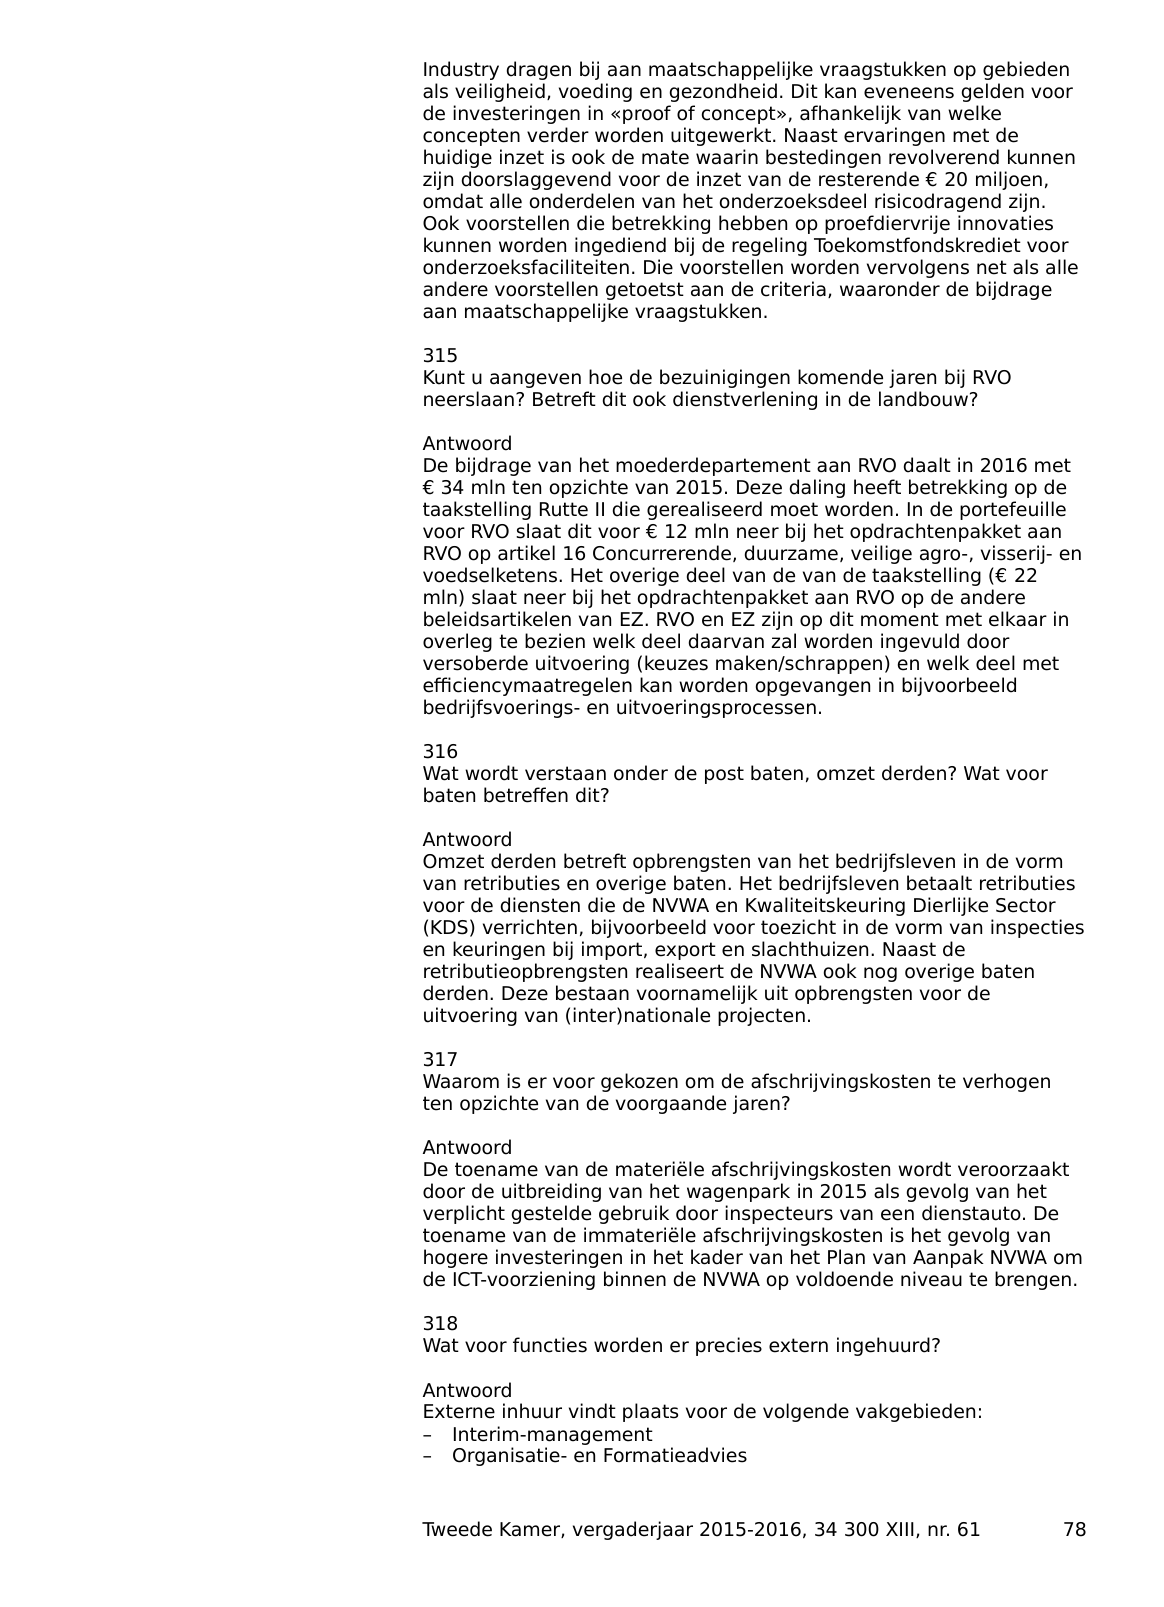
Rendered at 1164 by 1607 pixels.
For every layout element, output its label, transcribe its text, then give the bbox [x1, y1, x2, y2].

text Ook voorstellen die betrekking hebben op proefdiervrije innovaties kunnen worden ingediend bij de regeling Toekomstfondskrediet voor onderzoeksfaciliteiten. Die voorstellen worden vervolgens net als alle andere voorstellen getoetst aan de criteria, waaronder de bijdrage aan maatschappelijke vraagstukken. [422, 213, 1087, 323]
text Wat wordt verstaan onder de post baten, omzet derden? Wat voor baten betreffen dit? [422, 763, 1087, 807]
text Antwoord [422, 1379, 1087, 1401]
text Industry dragen bij aan maatschappelijke vraagstukken op gebieden als veiligheid, voeding en gezondheid. Dit kan eveneens gelden voor de investeringen in «proof of concept», afhankelijk van welke concepten verder worden uitgewerkt. Naast ervaringen met de huidige inzet is ook de mate waarin bestedingen revolverend kunnen zijn doorslaggevend voor de inzet van de resterende € 20 miljoen, omdat alle onderdelen van het onderzoeksdeel risicodragend zijn. [422, 59, 1087, 213]
text Waarom is er voor gekozen om de afschrijvingskosten te verhogen ten opzichte van de voorgaande jaren? [422, 1071, 1087, 1115]
text 315 [422, 345, 1087, 367]
text De toename van de materiële afschrijvingskosten wordt veroorzaakt door de uitbreiding van het wagenpark in 2015 als gevolg van het verplicht gestelde gebruik door inspecteurs van een dienstauto. De toename van de immateriële afschrijvingskosten is het gevolg van hogere investeringen in het kader van het Plan van Aanpak NVWA om de ICT-voorziening binnen de NVWA op voldoende niveau te brengen. [422, 1159, 1087, 1291]
text 316 [422, 741, 1087, 763]
text Antwoord [422, 433, 1087, 455]
text Antwoord [422, 829, 1087, 851]
text Externe inhuur vindt plaats voor de volgende vakgebieden: [422, 1401, 1087, 1423]
text 318 [422, 1313, 1087, 1335]
text Wat voor functies worden er precies extern ingehuurd? [422, 1335, 1087, 1357]
text 317 [422, 1049, 1087, 1071]
text De bijdrage van het moederdepartement aan RVO daalt in 2016 met € 34 mln ten opzichte van 2015. Deze daling heeft betrekking op de taakstelling Rutte II die gerealiseerd moet worden. In de portefeuille voor RVO slaat dit voor € 12 mln neer bij het opdrachtenpakket aan RVO op artikel 16 Concurrerende, duurzame, veilige agro-, visserij- en voedselketens. Het overige deel van de van de taakstelling (€ 22 mln) slaat neer bij het opdrachtenpakket aan RVO op de andere beleidsartikelen van EZ. RVO en EZ zijn op dit moment met elkaar in overleg te bezien welk deel daarvan zal worden ingevuld door versoberde uitvoering (keuzes maken/schrappen) en welk deel met efficiencymaatregelen kan worden opgevangen in bijvoorbeeld bedrijfsvoerings- en uitvoeringsprocessen. [422, 455, 1087, 719]
text Omzet derden betreft opbrengsten van het bedrijfsleven in de vorm van retributies en overige baten. Het bedrijfsleven betaalt retributies voor de diensten die de NVWA en Kwaliteitskeuring Dierlijke Sector (KDS) verrichten, bijvoorbeeld voor toezicht in de vorm van inspecties en keuringen bij import, export en slachthuizen. Naast de retributieopbrengsten realiseert de NVWA ook nog overige baten derden. Deze bestaan voornamelijk uit opbrengsten voor de uitvoering van (inter)nationale projecten. [422, 851, 1087, 1027]
text – Interim-management [422, 1423, 1087, 1445]
text Kunt u aangeven hoe de bezuinigingen komende jaren bij RVO neerslaan? Betreft dit ook dienstverlening in de landbouw? [422, 367, 1087, 411]
text Antwoord [422, 1137, 1087, 1159]
text – Organisatie- en Formatieadvies [422, 1445, 1087, 1467]
